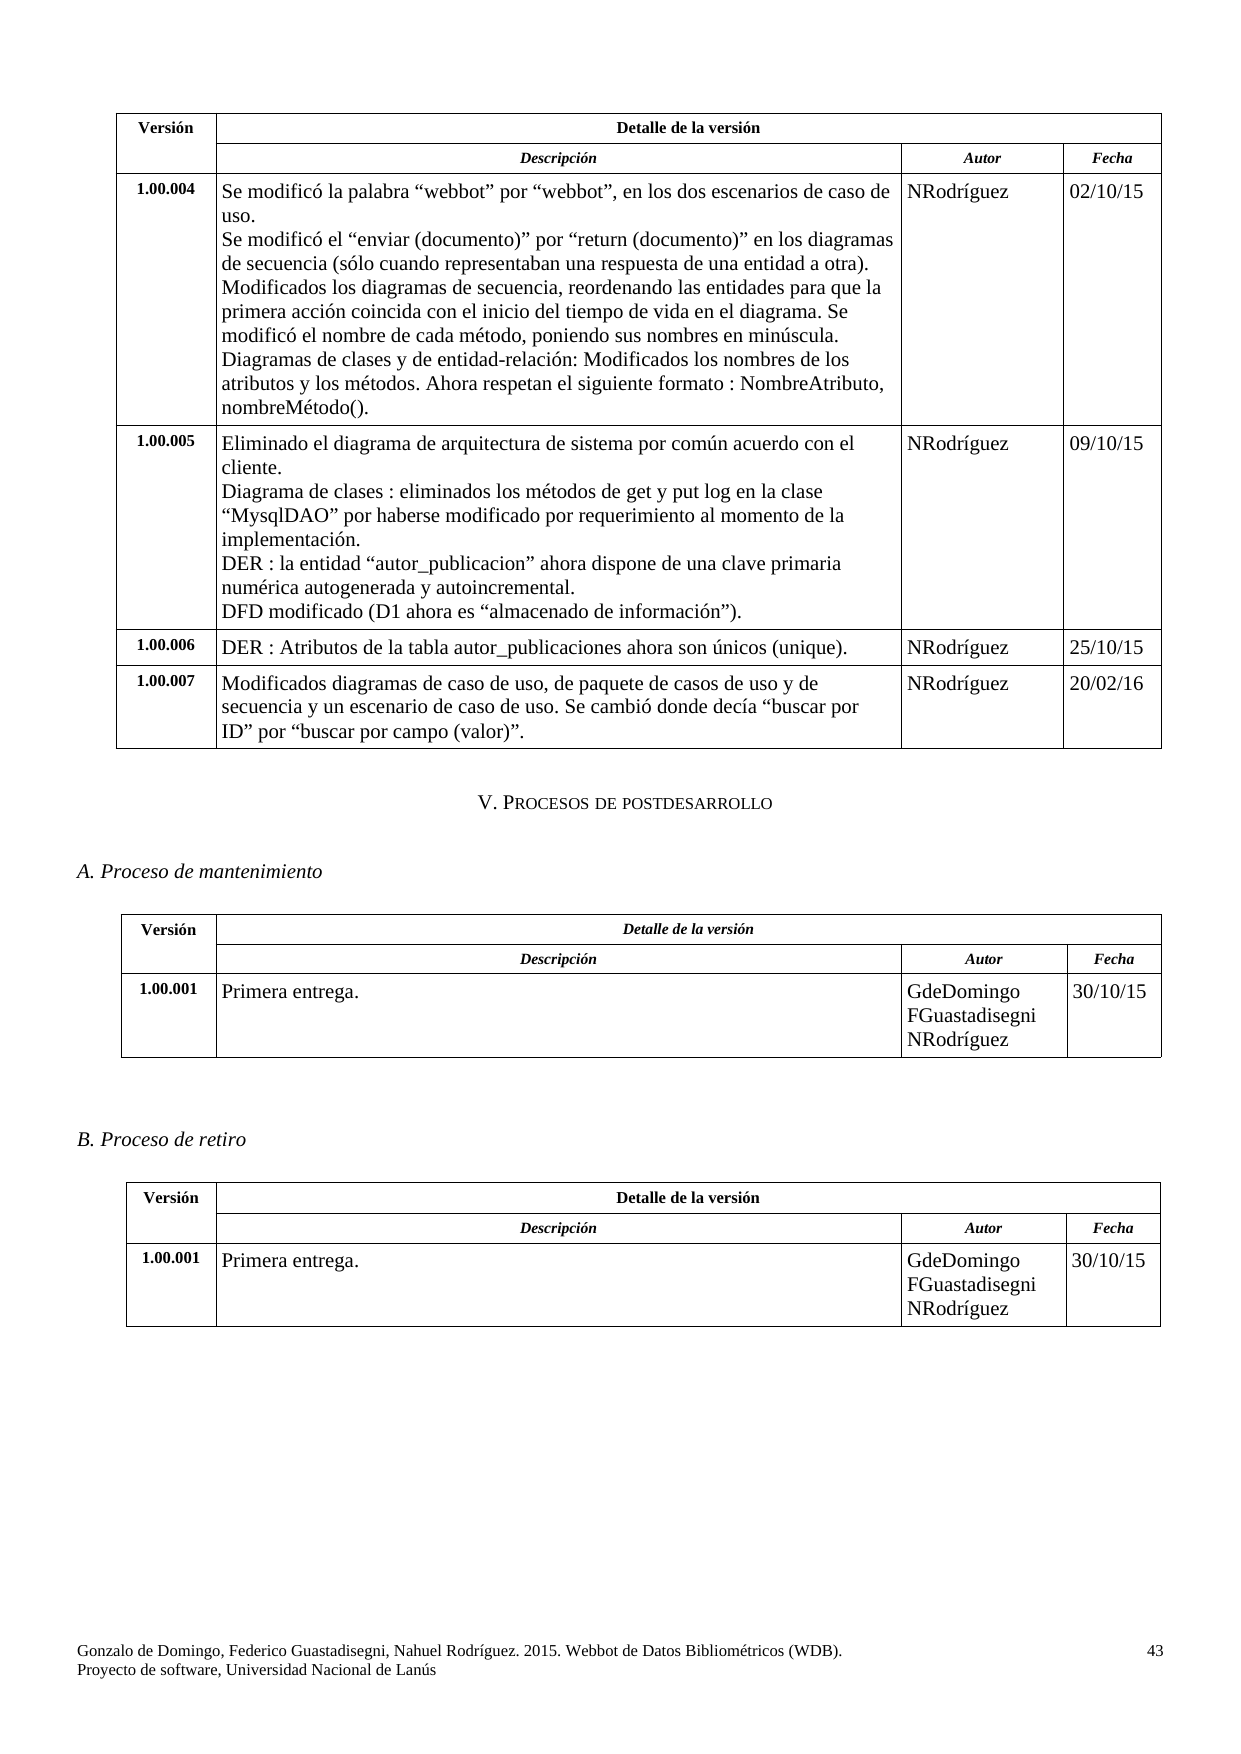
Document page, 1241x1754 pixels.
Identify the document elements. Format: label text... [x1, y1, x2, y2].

table_header Versión [127, 1183, 216, 1242]
table_header Versión [122, 915, 216, 973]
table_cell GdeDomingo FGuastadisegni NRodríguez [902, 1244, 1066, 1326]
table_cell 20/02/16 [1064, 666, 1161, 748]
table_cell Fecha [1064, 144, 1161, 173]
table_cell NRodríguez [902, 426, 1063, 629]
table_cell Primera entrega. [217, 974, 901, 1057]
table_cell 30/10/15 [1067, 1244, 1160, 1326]
table_cell Descripción [217, 1214, 901, 1242]
table_cell NRodríguez [902, 630, 1063, 664]
table_cell NRodríguez [902, 666, 1063, 748]
table_cell 1.00.007 [117, 666, 216, 748]
table_cell Autor [902, 1214, 1066, 1242]
table_cell GdeDomingo FGuastadisegni NRodríguez [902, 974, 1067, 1057]
table_header Detalle de la versión [217, 915, 1161, 944]
table_cell Se modificó la palabra “webbot” por “webbot”, en los dos escenarios de caso de uso. Se modificó el “enviar (documento)” por “return (documento)” en los diagramas de secuencia (sólo cuando representaban una respuesta de una entidad a otra). Modificados los diagramas de secuencia, reordenando las entidades para que la primera acción coincida con el inicio del tiempo de vida en el diagrama. Se modificó el nombre de cada método, poniendo sus nombres en minúscula. Diagramas de clases y de entidad-relación: Modificados los nombres de los atributos y los métodos. Ahora respetan el siguiente formato : NombreAtributo, nombreMétodo(). [217, 174, 901, 425]
table_cell 1.00.001 [127, 1244, 216, 1326]
table_cell Autor [902, 144, 1063, 173]
table_cell 30/10/15 [1068, 974, 1161, 1057]
table_cell 02/10/15 [1064, 174, 1161, 425]
table_header Detalle de la versión [217, 114, 1161, 143]
table_cell Descripción [217, 144, 901, 173]
table_cell 09/10/15 [1064, 426, 1161, 629]
table_cell 1.00.005 [117, 426, 216, 629]
table_cell 1.00.006 [117, 630, 216, 664]
table_cell Fecha [1068, 945, 1161, 973]
table_cell Primera entrega. [217, 1244, 901, 1326]
subtitle Proceso de retiro [77, 1127, 1163, 1151]
table_cell 1.00.001 [122, 974, 216, 1057]
table_cell Fecha [1067, 1214, 1160, 1242]
table_cell 1.00.004 [117, 174, 216, 425]
table_cell NRodríguez [902, 174, 1063, 425]
table_cell Eliminado el diagrama de arquitectura de sistema por común acuerdo con el cliente. Diagrama de clases : eliminados los métodos de get y put log en la clase “MysqlDAO” por haberse modificado por requerimiento al momento de la implementación. DER : la entidad “autor_publicacion” ahora dispone de una clave primaria numérica autogenerada y autoincremental. DFD modificado (D1 ahora es “almacenado de información”). [217, 426, 901, 629]
table_cell DER : Atributos de la tabla autor_publicaciones ahora son únicos (unique). [217, 630, 901, 664]
table_cell 25/10/15 [1064, 630, 1161, 664]
table_cell Modificados diagramas de caso de uso, de paquete de casos de uso y de secuencia y un escenario de caso de uso. Se cambió donde decía “buscar por ID” por “buscar por campo (valor)”. [217, 666, 901, 748]
table_header Detalle de la versión [217, 1183, 1160, 1213]
table_cell Autor [902, 945, 1067, 973]
subtitle Procesos de postdesarrollo [77, 790, 1163, 814]
table_header Versión [117, 114, 216, 173]
table_cell Descripción [217, 945, 901, 973]
subtitle Proceso de mantenimiento [77, 859, 1163, 883]
